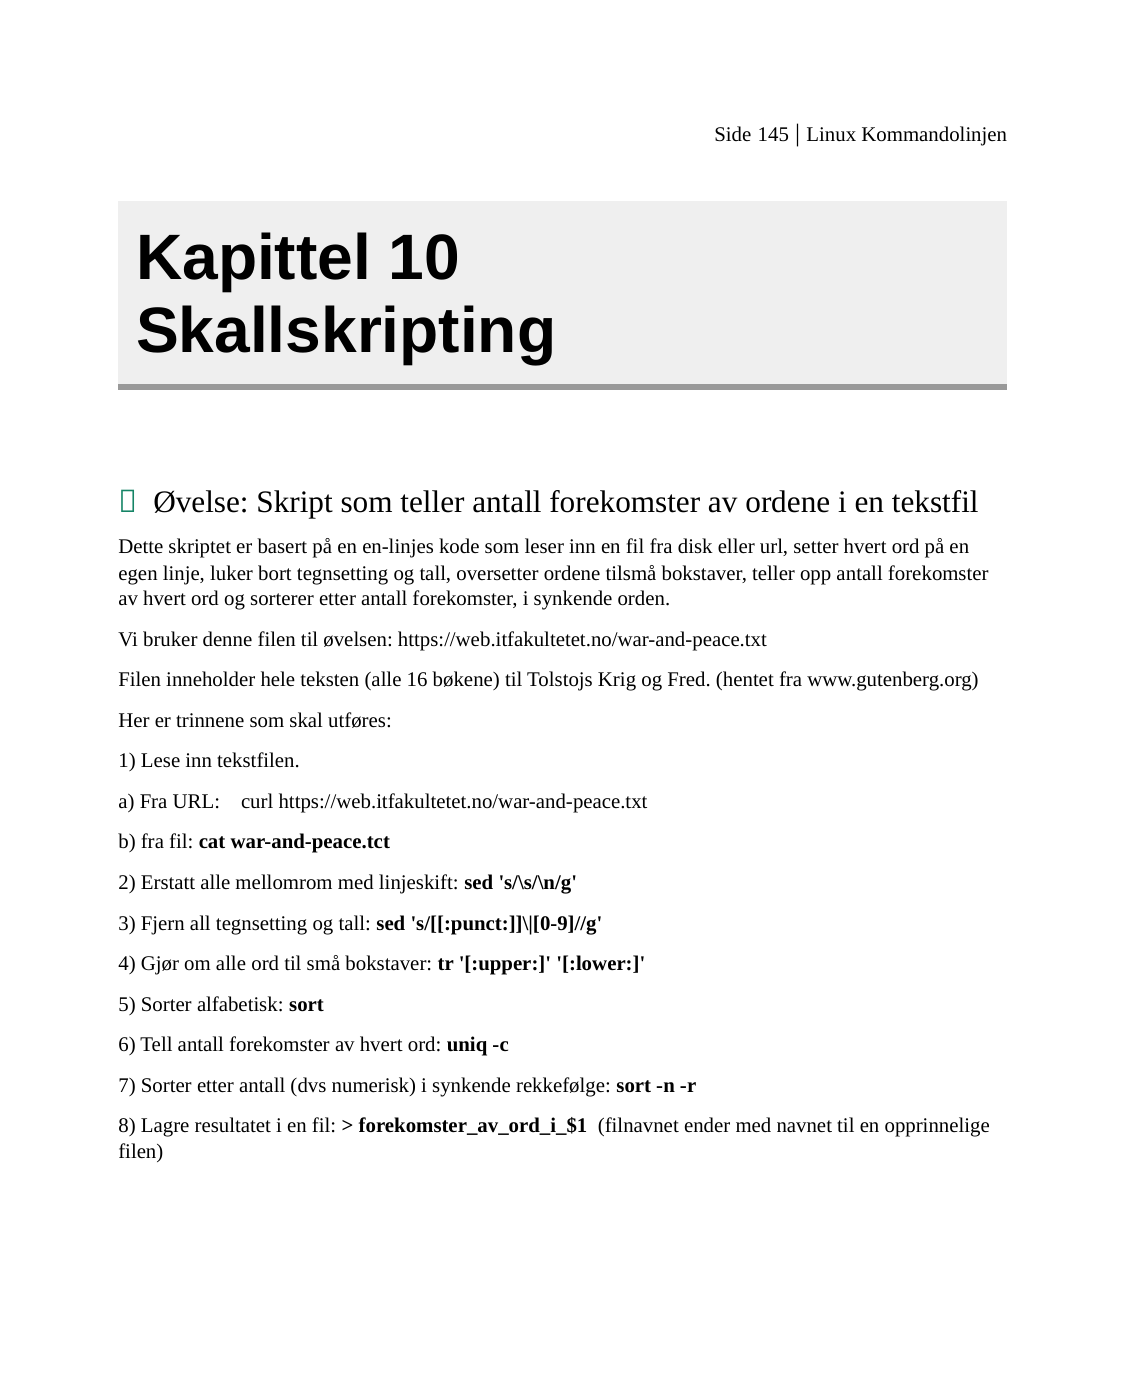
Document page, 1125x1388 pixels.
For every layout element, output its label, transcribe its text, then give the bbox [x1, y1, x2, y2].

text 5) Sorter alfabetisk: sort [118, 992, 1007, 1016]
text Filen inneholder hele teksten (alle 16 bøkene) til Tolstojs Krig og Fred. (hentet fra www.gutenberg.org) [118, 667, 1007, 691]
text Her er trinnene som skal utføres: [118, 708, 1007, 732]
text a) Fra URL: curl https://web.itfakultetet.no/war-and-peace.txt [118, 789, 1007, 813]
subtitle  Øvelse: Skript som teller antall forekomster av ordene i en tekstfil [118, 479, 1007, 522]
text 3) Fjern all tegnsetting og tall: sed 's/[[:punct:]]\|[0-9]//g' [118, 911, 1007, 934]
text 1) Lese inn tekstfilen. [118, 748, 1007, 772]
text 2) Erstatt alle mellomrom med linjeskift: sed 's/\s/\n/g' [118, 870, 1007, 894]
text 4) Gjør om alle ord til små bokstaver: tr '[:upper:]' '[:lower:]' [118, 951, 1007, 975]
text 6) Tell antall forekomster av hvert ord: uniq -c [118, 1032, 1007, 1056]
text b) fra fil: cat war-and-peace.tct [118, 829, 1007, 853]
text Vi bruker denne filen til øvelsen: https://web.itfakultetet.no/war-and-peace.txt [118, 627, 1007, 651]
text 7) Sorter etter antall (dvs numerisk) i synkende rekkefølge: sort -n -r [118, 1073, 1007, 1097]
subtitle Kapittel 10 Skallskripting [118, 201, 1007, 384]
text 8) Lagre resultatet i en fil: > forekomster_av_ord_i_$1 (filnavnet ender med navnet til en opprinnelige filen) [118, 1113, 1007, 1163]
text Dette skriptet er basert på en en-linjes kode som leser inn en fil fra disk eller url, setter hvert ord på en egen linje, luker bort tegnsetting og tall, oversetter ordene tilsmå bokstaver, teller opp antall forekomster av hvert ord og sorterer etter antall forekomster, i synkende orden. [118, 534, 1007, 610]
